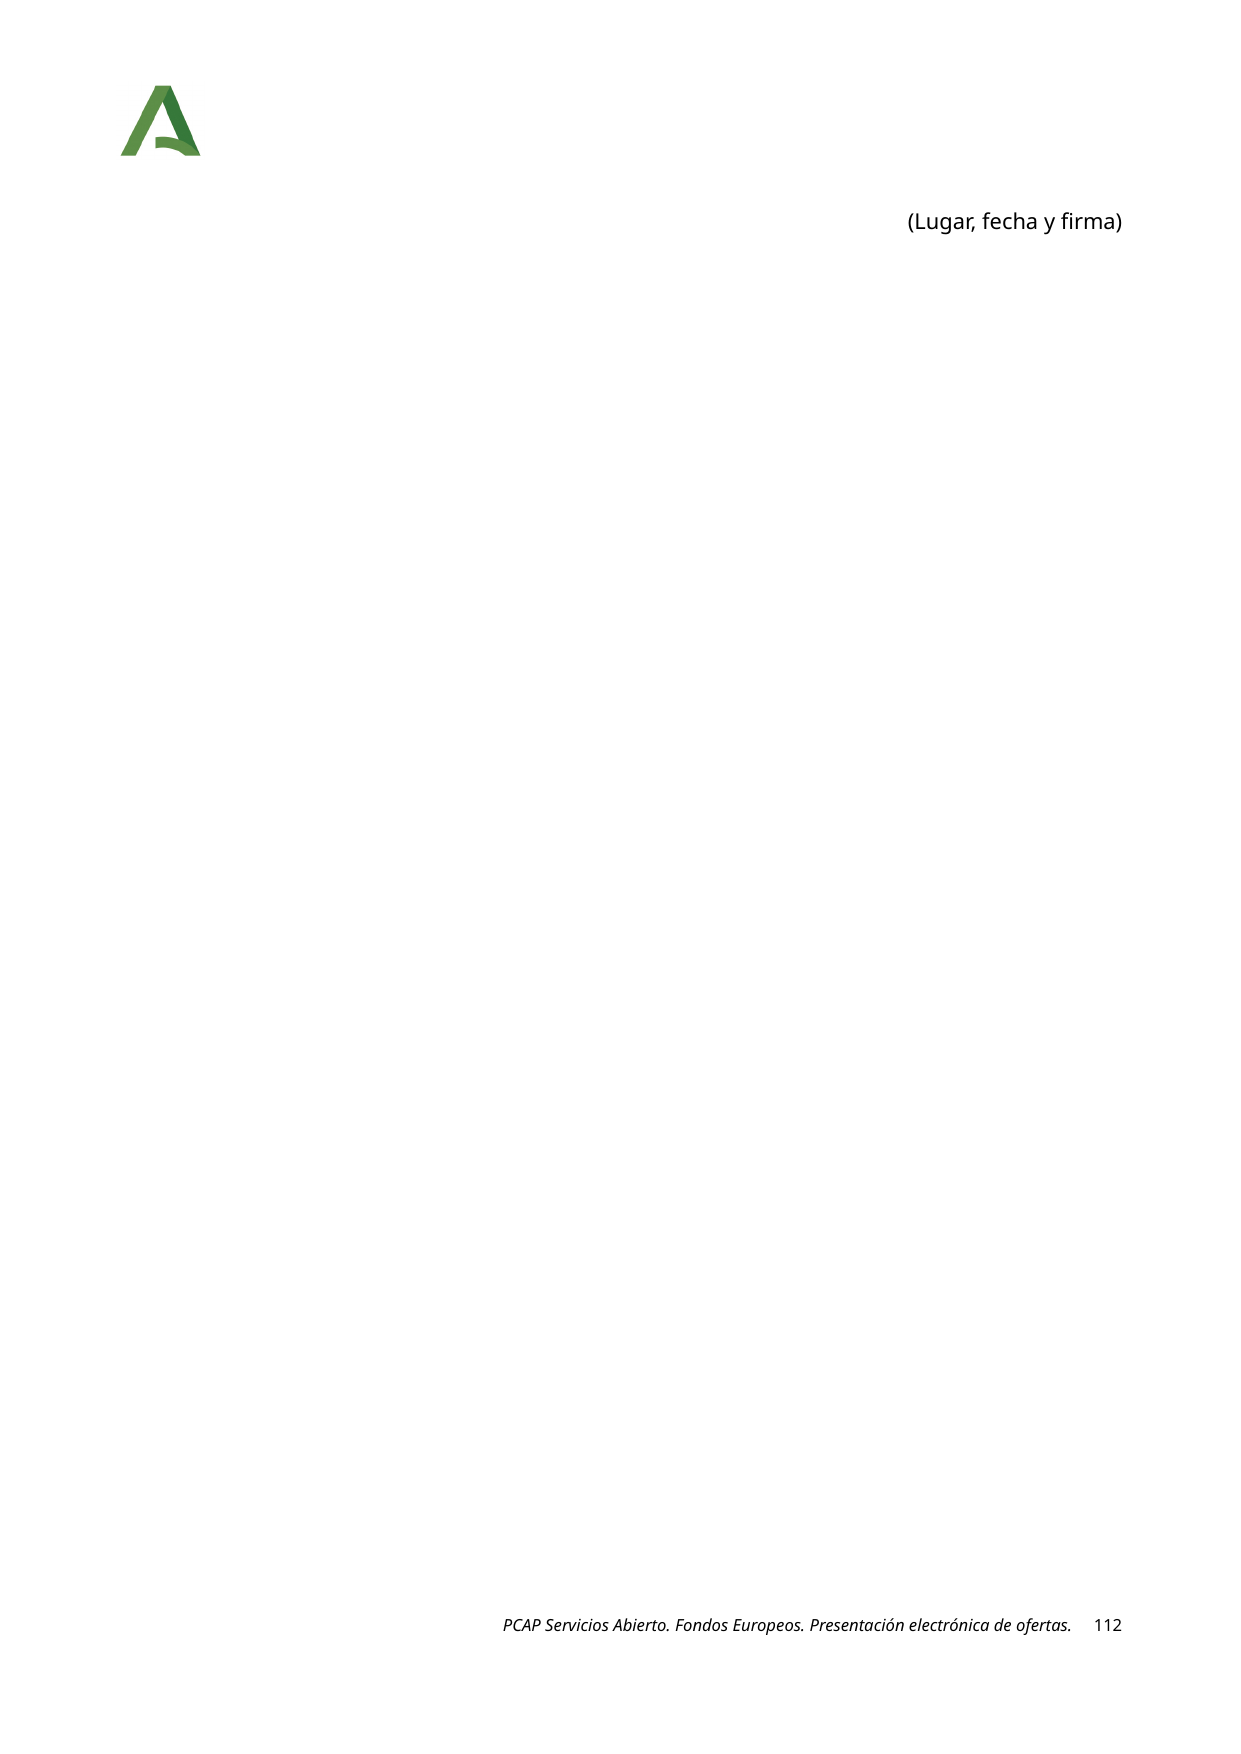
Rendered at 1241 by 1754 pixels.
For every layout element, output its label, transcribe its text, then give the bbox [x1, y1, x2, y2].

picture [116, 81, 205, 160]
text (Lugar, fecha y firma) [118, 206, 1122, 236]
